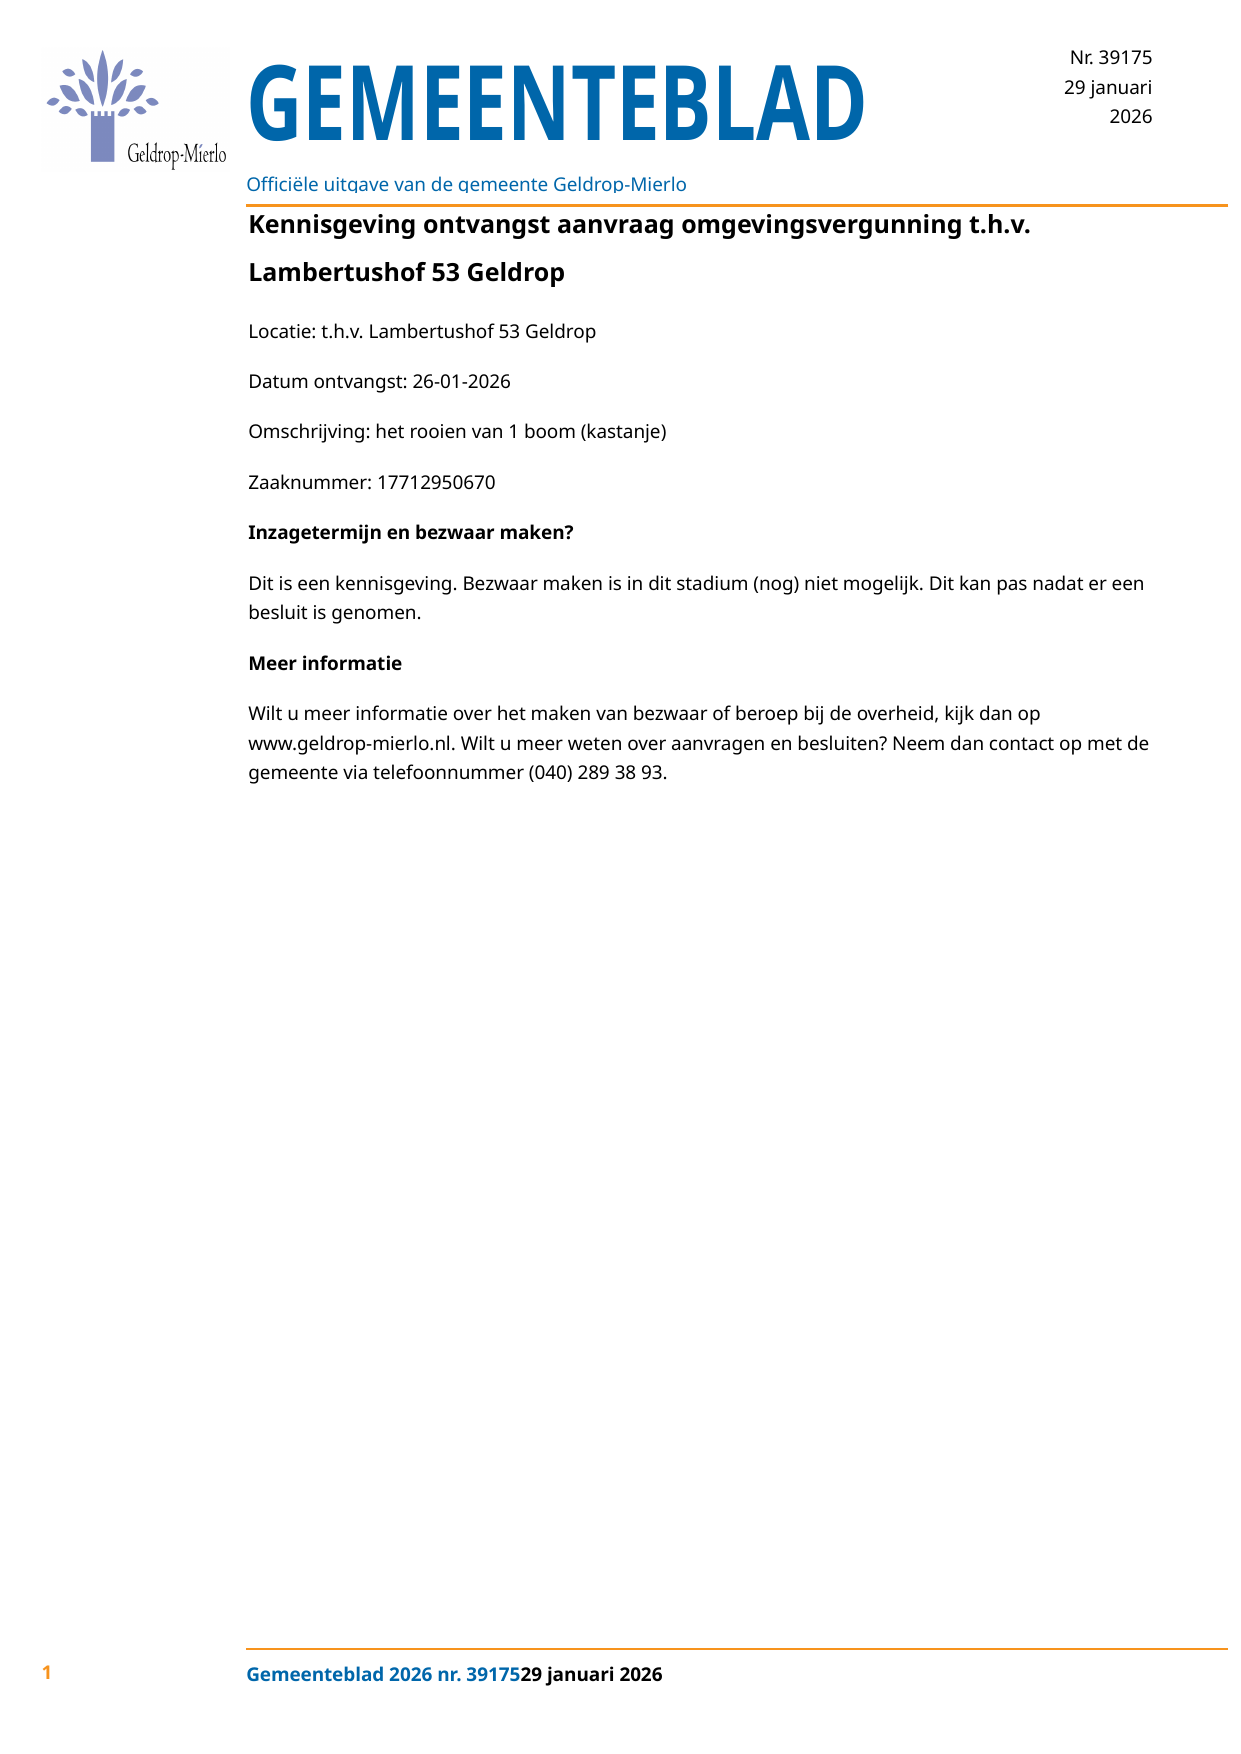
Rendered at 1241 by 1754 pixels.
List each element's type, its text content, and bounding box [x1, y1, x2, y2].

text Zaaknummer: 17712950670 [248, 469, 1152, 495]
text Wilt u meer informatie over het maken van bezwaar of beroep bij de overheid, kijk dan op www.geldrop-mierlo.nl. Wilt u meer weten over aanvragen en besluiten? Neem dan contact op met de gemeente via telefoonnummer (040) 289 38 93. [248, 700, 1152, 785]
text Omschrijving: het rooien van 1 boom (kastanje) [248, 419, 1152, 444]
text Datum ontvangst: 26-01-2026 [248, 368, 1152, 394]
text Locatie: t.h.v. Lambertushof 53 Geldrop [248, 318, 1152, 344]
picture [41, 47, 231, 172]
text Meer informatie [248, 650, 1152, 676]
text Inzagetermijn en bezwaar maken? [248, 519, 1152, 545]
text Dit is een kennisgeving. Bezwaar maken is in dit stadium (nog) niet mogelijk. Dit kan pas nadat er een besluit is genomen. [248, 570, 1152, 625]
text Kennisgeving ontvangst aanvraag omgevingsvergunning t.h.v. Lambertushof 53 Geldrop [248, 207, 1152, 288]
